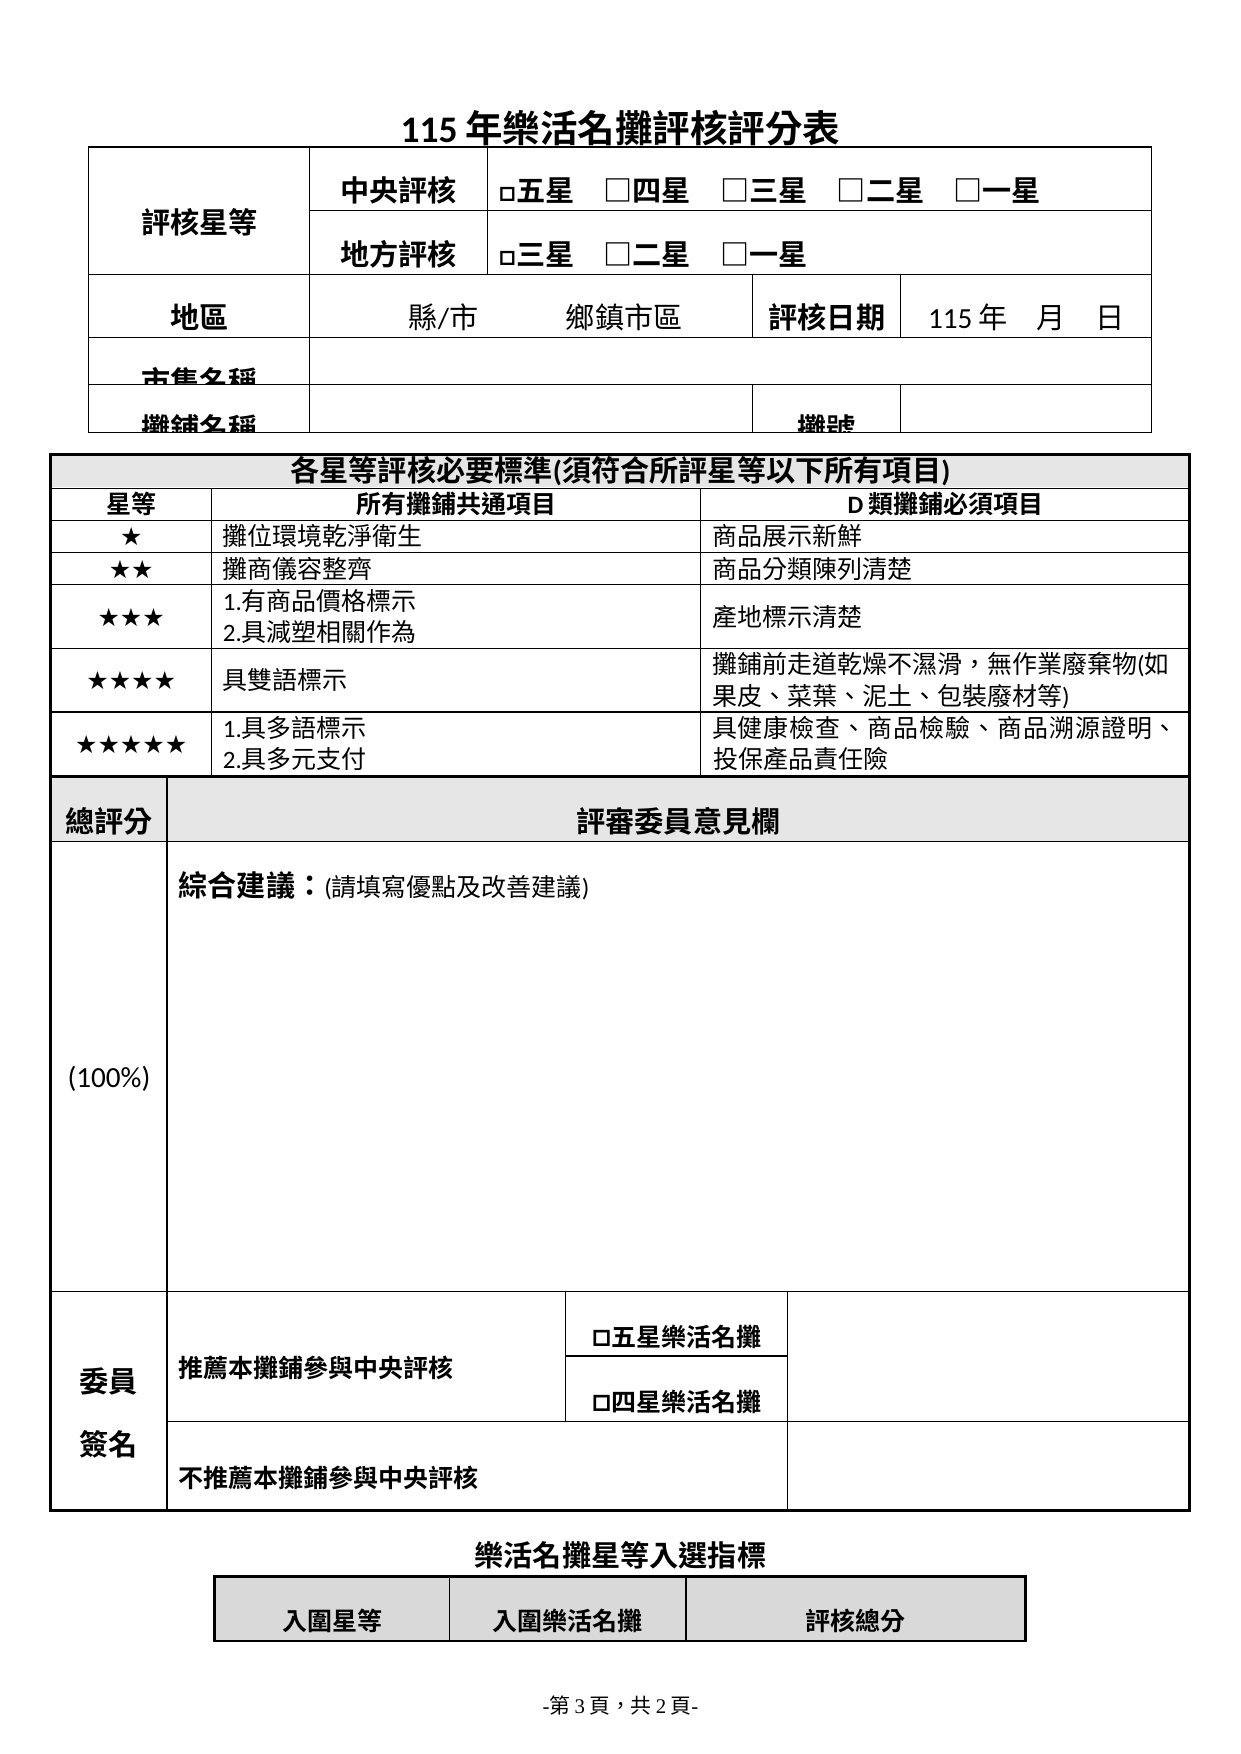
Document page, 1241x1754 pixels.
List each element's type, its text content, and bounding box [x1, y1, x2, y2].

table_cell 1.有商品價格標示 2.具減塑相關作為 [212, 585, 700, 648]
table_cell 推薦本攤鋪參與中央評核 [168, 1292, 565, 1421]
table_cell [788, 1422, 1188, 1509]
table_cell ★ [52, 521, 211, 552]
table_cell ★★ [52, 553, 211, 584]
table_cell 評審委員意見欄 [168, 778, 1188, 841]
table_cell [310, 385, 752, 432]
table_cell 攤鋪名稱 [89, 385, 309, 432]
table_cell [901, 385, 1151, 432]
table_cell 綜合建議：(請填寫優點及改善建議) [168, 842, 1188, 1291]
table_header 評核星等 [89, 148, 309, 273]
table_cell 1.具多語標示 2.具多元支付 [212, 713, 700, 775]
table_cell 總評分 [52, 778, 166, 841]
table_cell 市集名稱 [89, 338, 309, 384]
table_header 各星等評核必要標準(須符合所評星等以下所有項目) [52, 456, 1188, 487]
table_cell 商品分類陳列清楚 [701, 553, 1188, 584]
text 115年樂活名攤評核評分表 [112, 84, 1128, 146]
table_cell 具健康檢查、商品檢驗、商品溯源證明、投保產品責任險 [701, 713, 1188, 775]
table_cell 委員 簽名 [52, 1292, 166, 1509]
table_cell 不推薦本攤鋪參與中央評核 [168, 1422, 787, 1509]
table_cell 縣/市 鄉鎮市區 [310, 275, 752, 337]
table_header 評核總分 [687, 1578, 1024, 1640]
table_cell 攤鋪前走道乾燥不濕滑，無作業廢棄物(如果皮、菜葉、泥土、包裝廢材等) [701, 649, 1188, 711]
table_cell 攤商儀容整齊 [212, 553, 700, 584]
table_cell ★★★★★ [52, 713, 211, 775]
table_cell □四星樂活名攤 [566, 1357, 787, 1421]
table_cell D類攤鋪必須項目 [701, 489, 1188, 520]
table_header □五星 □四星 □三星 □二星 □一星 [488, 148, 1151, 210]
table_cell 地方評核 [310, 211, 487, 273]
table_cell 星等 [52, 489, 211, 520]
table_cell 所有攤鋪共通項目 [212, 489, 700, 520]
table_cell ★★★ [52, 585, 211, 648]
table_cell 攤位環境乾淨衛生 [212, 521, 700, 552]
table_header 入圍樂活名攤 [450, 1578, 685, 1640]
table_cell □五星樂活名攤 [566, 1292, 787, 1355]
table_cell 具雙語標示 [212, 649, 700, 711]
table_header 入圍星等 [216, 1578, 449, 1640]
table_cell [788, 1292, 1188, 1421]
table_cell (100%) [52, 842, 166, 1291]
table_cell 攤號 [753, 385, 900, 432]
table_cell □三星 □二星 □一星 [488, 211, 1151, 273]
table_header 中央評核 [310, 148, 487, 210]
table_cell ★★★★ [52, 649, 211, 711]
table_cell 地區 [89, 275, 309, 337]
table_cell [310, 338, 1151, 384]
table_cell 產地標示清楚 [701, 585, 1188, 648]
table_cell 商品展示新鮮 [701, 521, 1188, 552]
table_cell 評核日期 [753, 275, 900, 337]
text 樂活名攤星等入選指標 [112, 1512, 1128, 1575]
table_cell 115年 月 日 [901, 275, 1151, 337]
